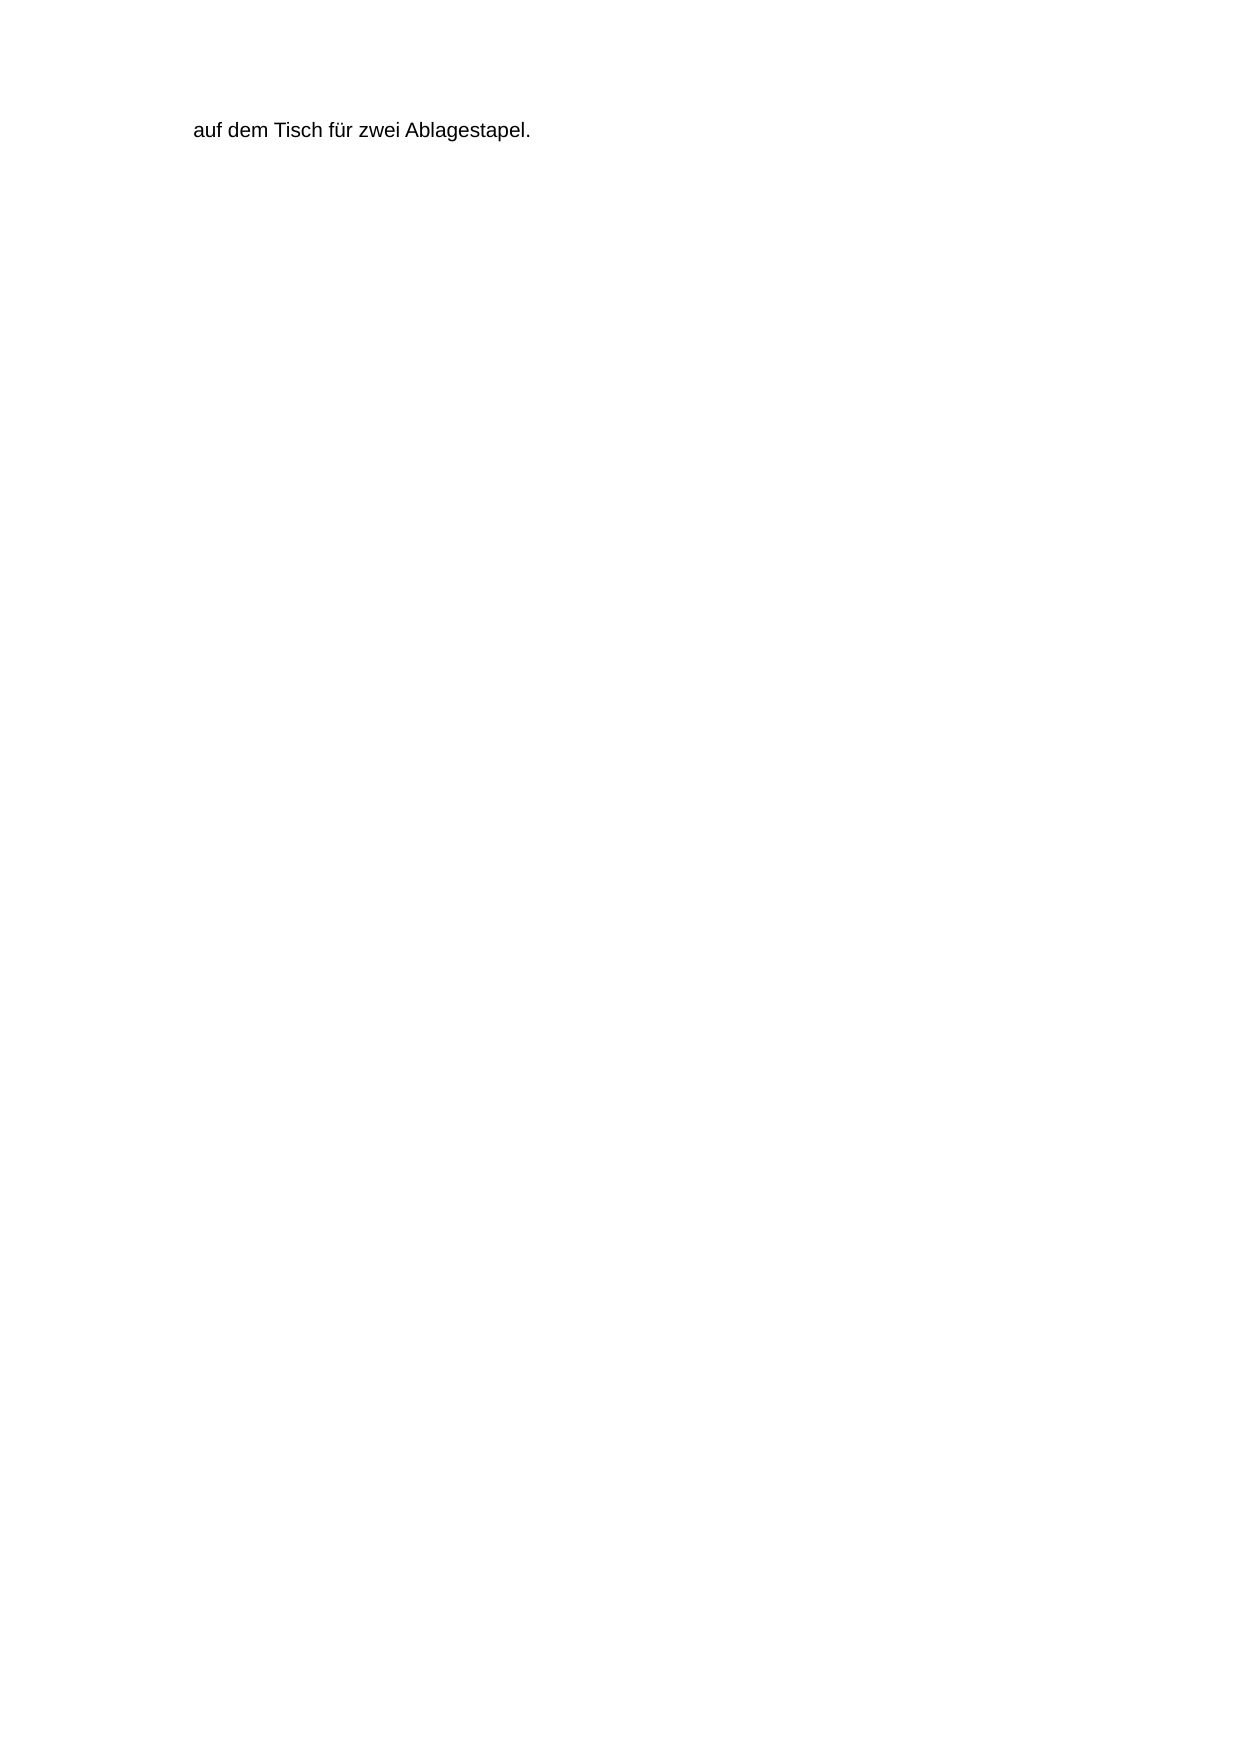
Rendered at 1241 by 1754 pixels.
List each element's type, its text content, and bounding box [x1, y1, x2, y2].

list auf dem Tisch für zwei Ablagestapel. [156, 118, 1122, 142]
